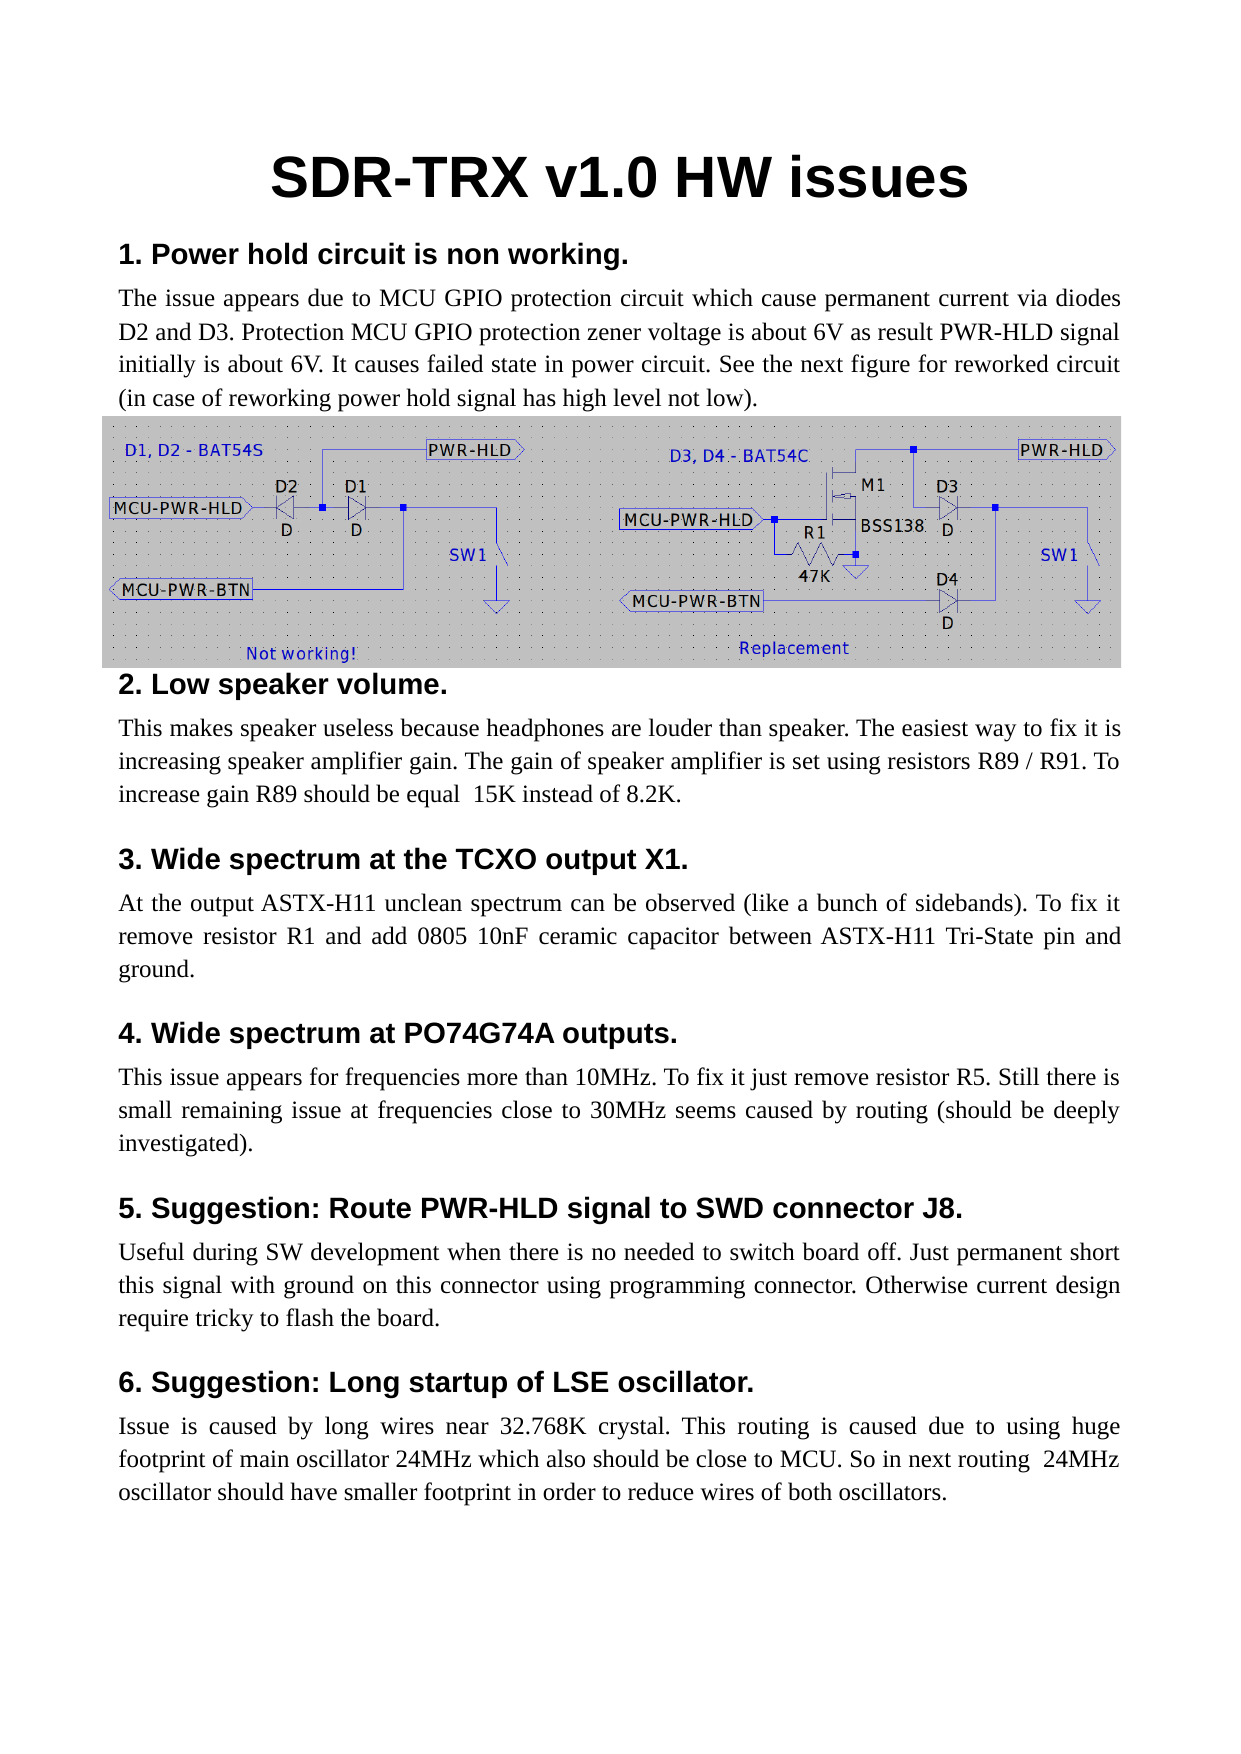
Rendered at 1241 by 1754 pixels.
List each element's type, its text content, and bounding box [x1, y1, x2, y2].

text Issue is caused by long wires near 32.768K crystal. This routing is caused due to using huge footprint of main oscillator 24MHz which also should be close to MCU. So in next routing 24MHz oscillator should have smaller footprint in order to reduce wires of both oscillators. [118, 1411, 1122, 1506]
subtitle 3. Wide spectrum at the TCXO output X1. [118, 842, 1122, 875]
text The issue appears due to MCU GPIO protection circuit which cause permanent current via diodes D2 and D3. Protection MCU GPIO protection zener voltage is about 6V as result PWR-HLD signal initially is about 6V. It causes failed state in power circuit. See the next figure for reworked circuit (in case of reworking power hold signal has high level not low). [118, 283, 1122, 411]
text Useful during SW development when there is no needed to switch board off. Just permanent short this signal with ground on this connector using programming connector. Otherwise current design require tricky to flash the board. [118, 1237, 1122, 1332]
subtitle 2. Low speaker volume. [118, 668, 1122, 701]
picture [102, 416, 1122, 668]
text This makes speaker useless because headphones are louder than speaker. The easiest way to fix it is increasing speaker amplifier gain. The gain of speaker amplifier is set using resistors R89 / R91. To increase gain R89 should be equal 15K instead of 8.2K. [118, 713, 1122, 808]
text At the output ASTX-H11 unclean spectrum can be observed (like a bunch of sidebands). To fix it remove resistor R1 and add 0805 10nF ceramic capacitor between ASTX-H11 Tri-State pin and ground. [118, 888, 1122, 983]
subtitle 5. Suggestion: Route PWR-HLD signal to SWD connector J8. [118, 1191, 1122, 1224]
text This issue appears for frequencies more than 10MHz. To fix it just remove resistor R5. Still there is small remaining issue at frequencies close to 30MHz seems caused by routing (should be deeply investigated). [118, 1062, 1122, 1157]
title SDR-TRX v1.0 HW issues [118, 143, 1122, 210]
subtitle 4. Wide spectrum at PO74G74A outputs. [118, 1016, 1122, 1050]
subtitle 6. Suggestion: Long startup of LSE oscillator. [118, 1365, 1122, 1399]
subtitle 1. Power hold circuit is non working. [118, 237, 1122, 271]
